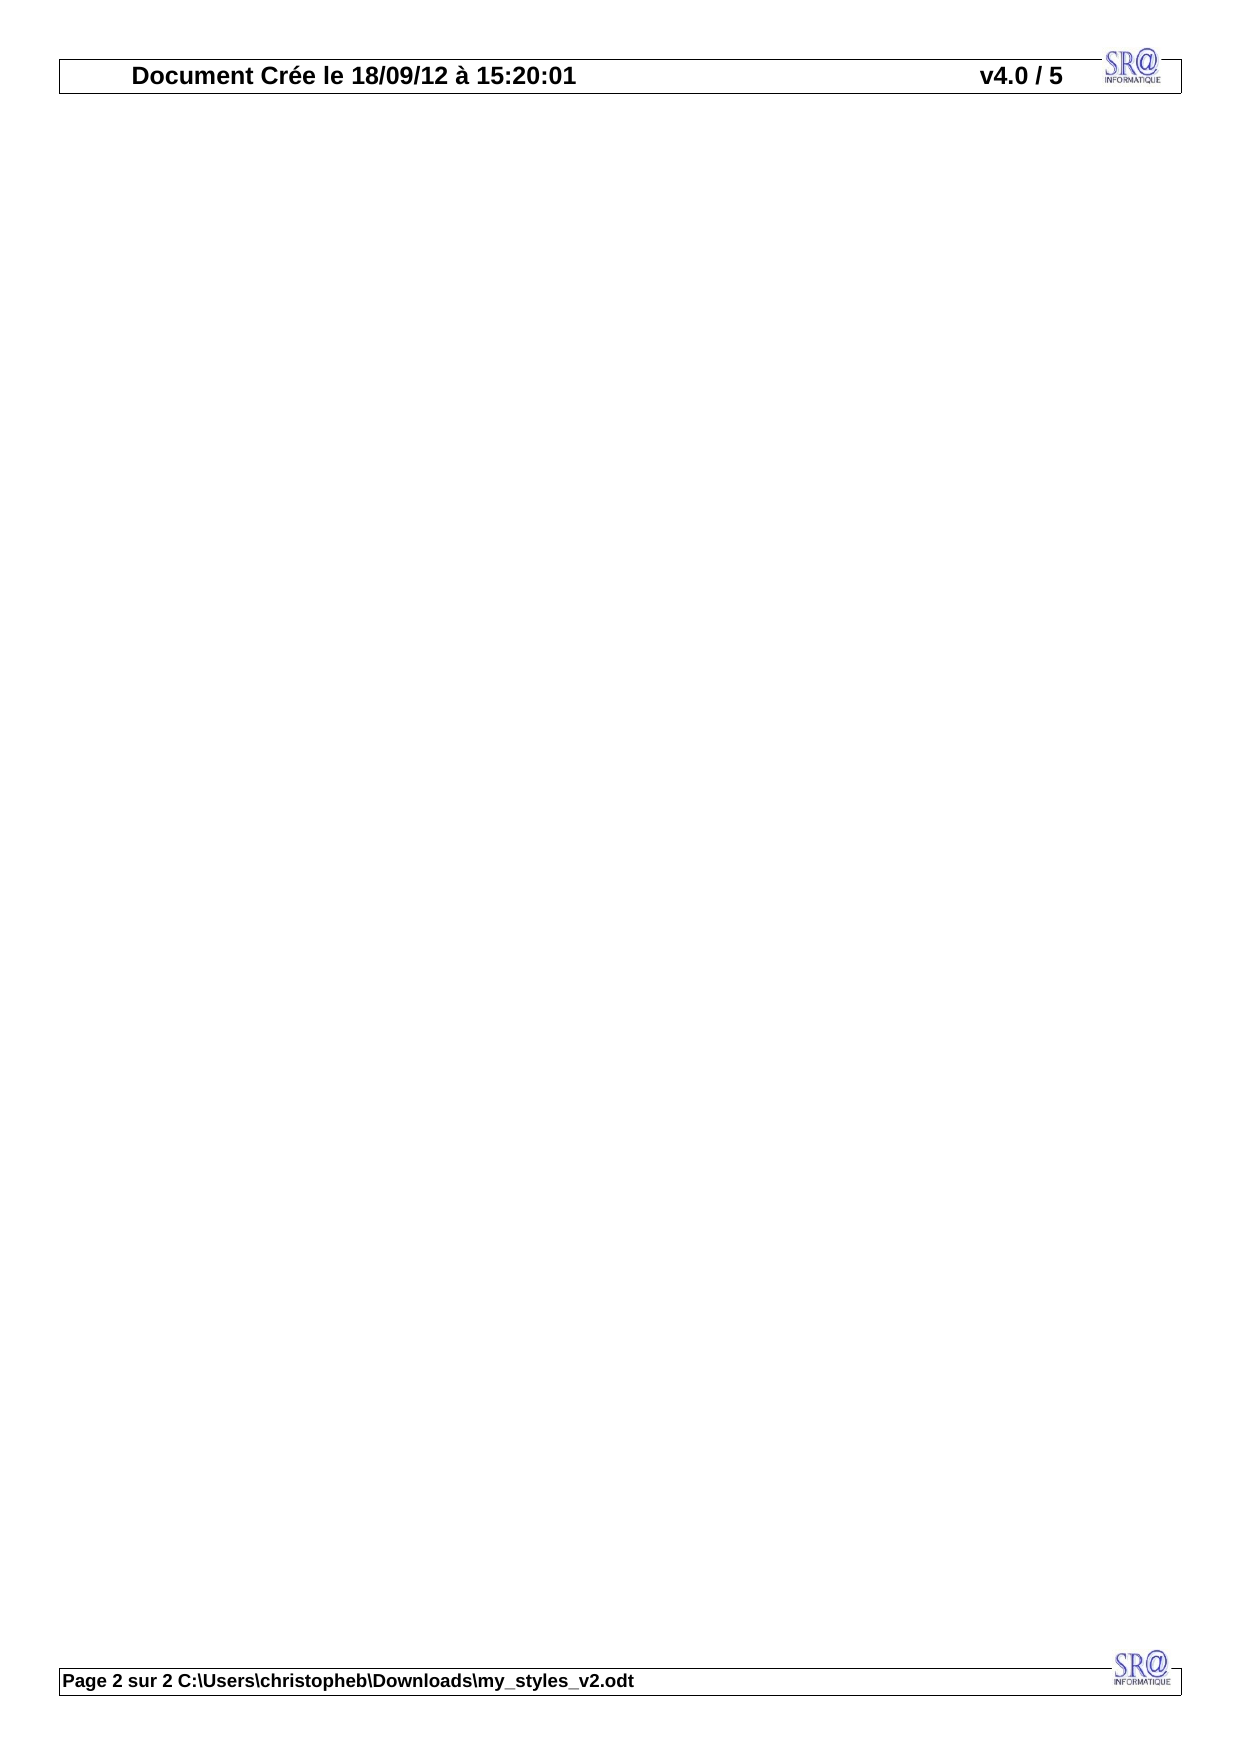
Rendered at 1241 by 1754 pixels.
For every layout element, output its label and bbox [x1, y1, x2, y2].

picture [1102, 47, 1162, 87]
picture [1111, 1649, 1172, 1690]
